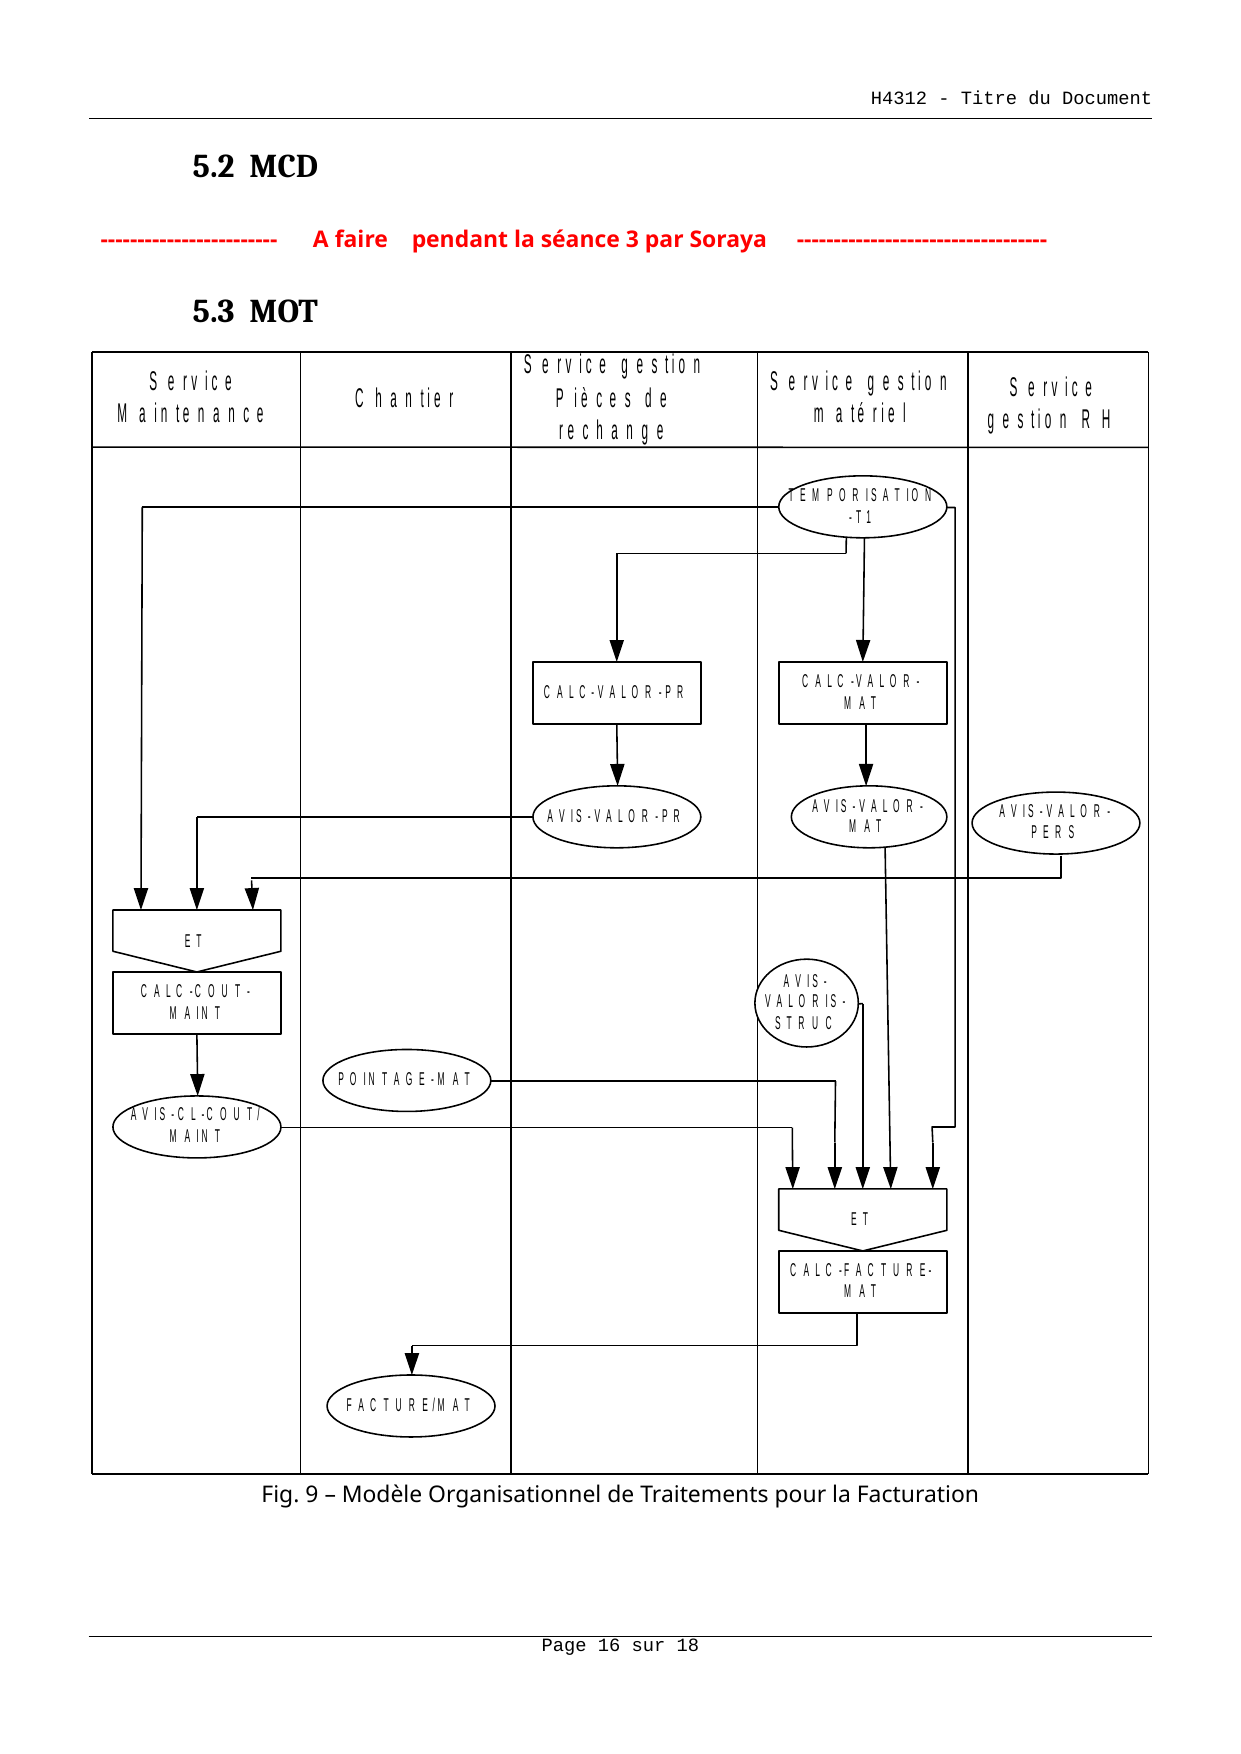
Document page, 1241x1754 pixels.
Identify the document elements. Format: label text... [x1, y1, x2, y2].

text ------------------------ A faire pendant la séance 3 par Soraya ---------------------------------- [88, 223, 1152, 254]
subtitle MOT [133, 292, 1152, 330]
subtitle MCD [133, 147, 1152, 186]
text Fig. 9 – Modèle Organisationnel de Traitements pour la Facturation [88, 368, 1152, 1509]
